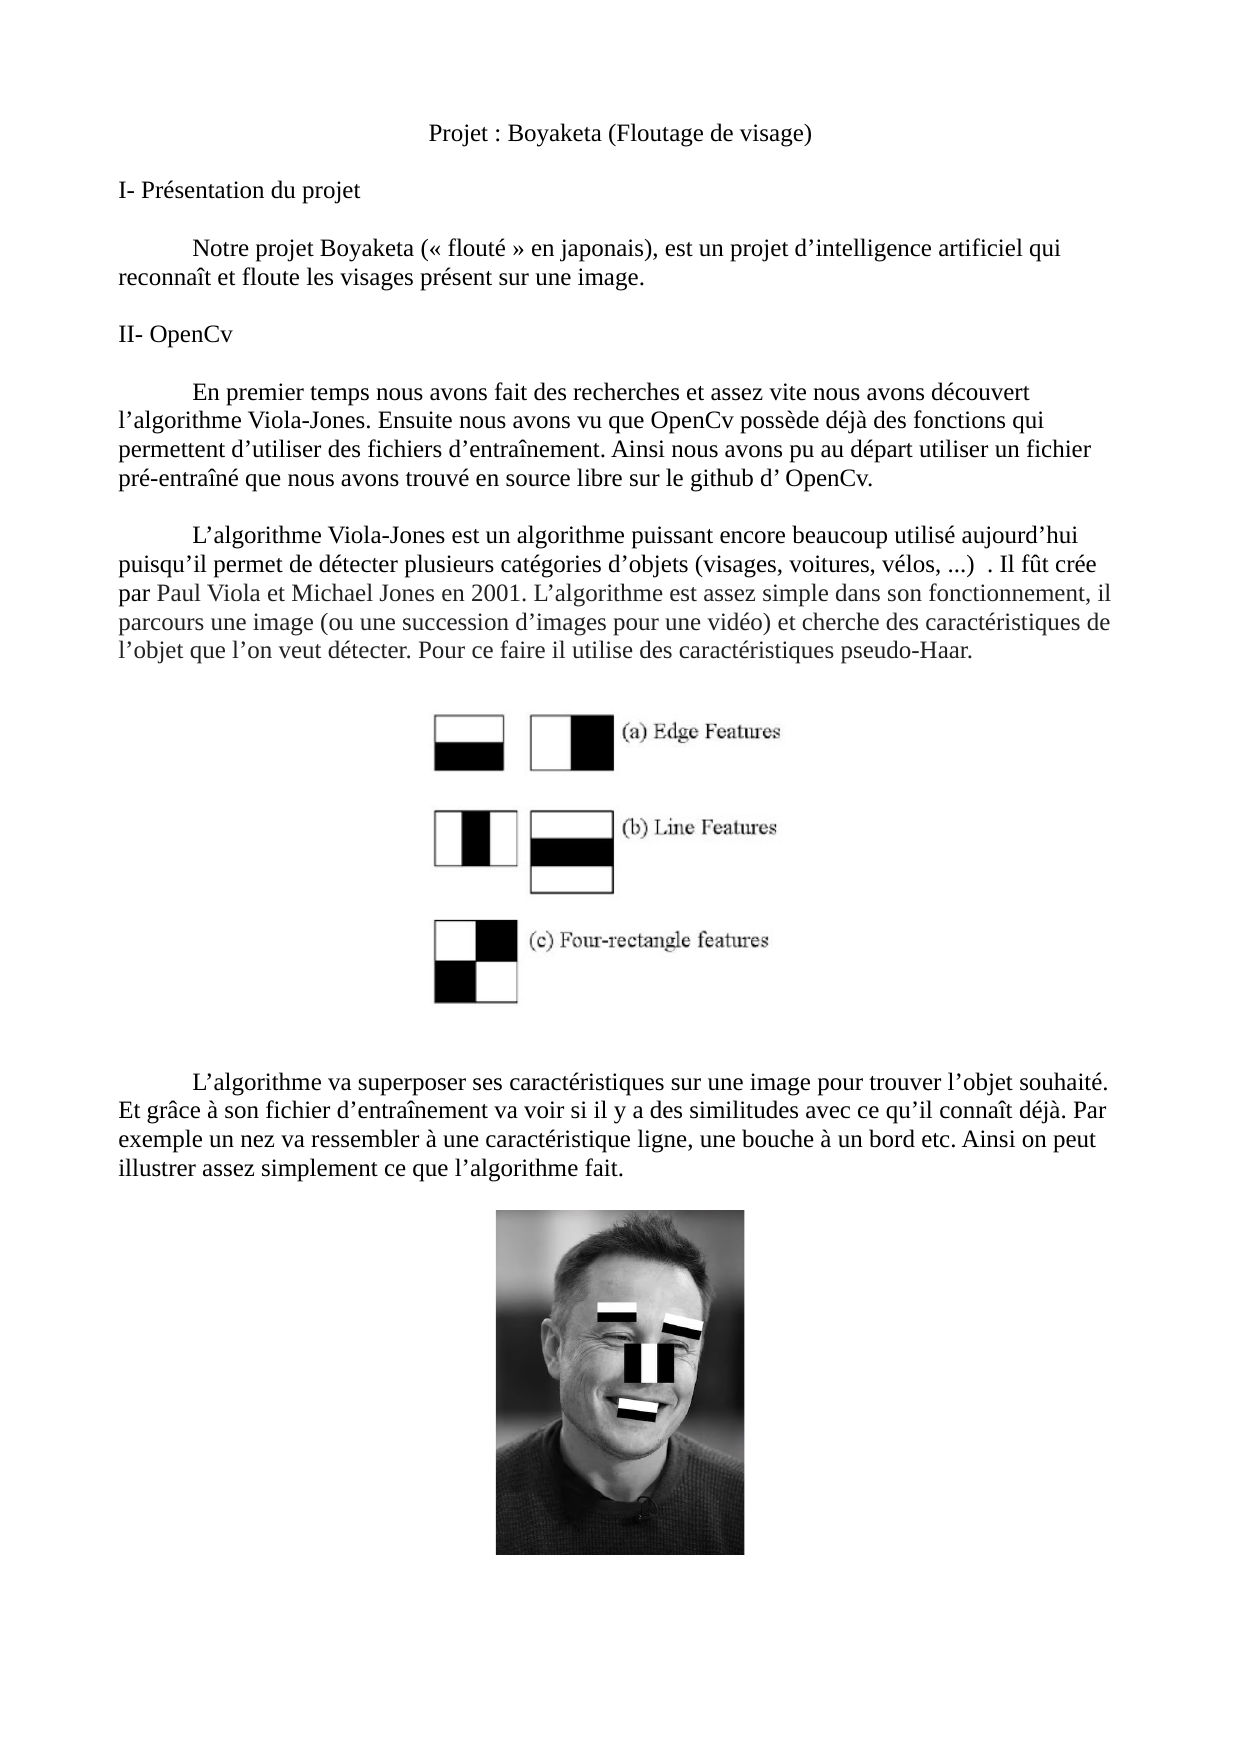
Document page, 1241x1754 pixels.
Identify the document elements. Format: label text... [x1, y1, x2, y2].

picture [397, 693, 843, 1018]
text L’algorithme va superposer ses caractéristiques sur une image pour trouver l’objet souhaité. Et grâce à son fichier d’entraînement va voir si il y a des similitudes avec ce qu’il connaît déjà. Par exemple un nez va ressembler à une caractéristique ligne, une bouche à un bord etc. Ainsi on peut illustrer assez simplement ce que l’algorithme fait. [118, 1067, 1122, 1182]
text Projet : Boyaketa (Floutage de visage) [118, 118, 1122, 147]
text I- Présentation du projet [118, 176, 1122, 204]
text En premier temps nous avons fait des recherches et assez vite nous avons découvert l’algorithme Viola-Jones. Ensuite nous avons vu que OpenCv possède déjà des fonctions qui permettent d’utiliser des fichiers d’entraînement. Ainsi nous avons pu au départ utiliser un fichier pré-entraîné que nous avons trouvé en source libre sur le github d’ OpenCv. [118, 377, 1122, 492]
text Notre projet Boyaketa (« flouté » en japonais), est un projet d’intelligence artificiel qui reconnaît et floute les visages présent sur une image. [118, 233, 1122, 291]
text II- OpenCv [118, 319, 1122, 348]
picture [495, 1210, 745, 1555]
text L’algorithme Viola-Jones est un algorithme puissant encore beaucoup utilisé aujourd’hui puisqu’il permet de détecter plusieurs catégories d’objets (visages, voitures, vélos, ...) . Il fût crée par Paul Viola et Michael Jones en 2001. L’algorithme est assez simple dans son fonctionnement, il parcours une image (ou une succession d’images pour une vidéo) et cherche des caractéristiques de l’objet que l’on veut détecter. Pour ce faire il utilise des caractéristiques pseudo-Haar. [118, 521, 1122, 664]
